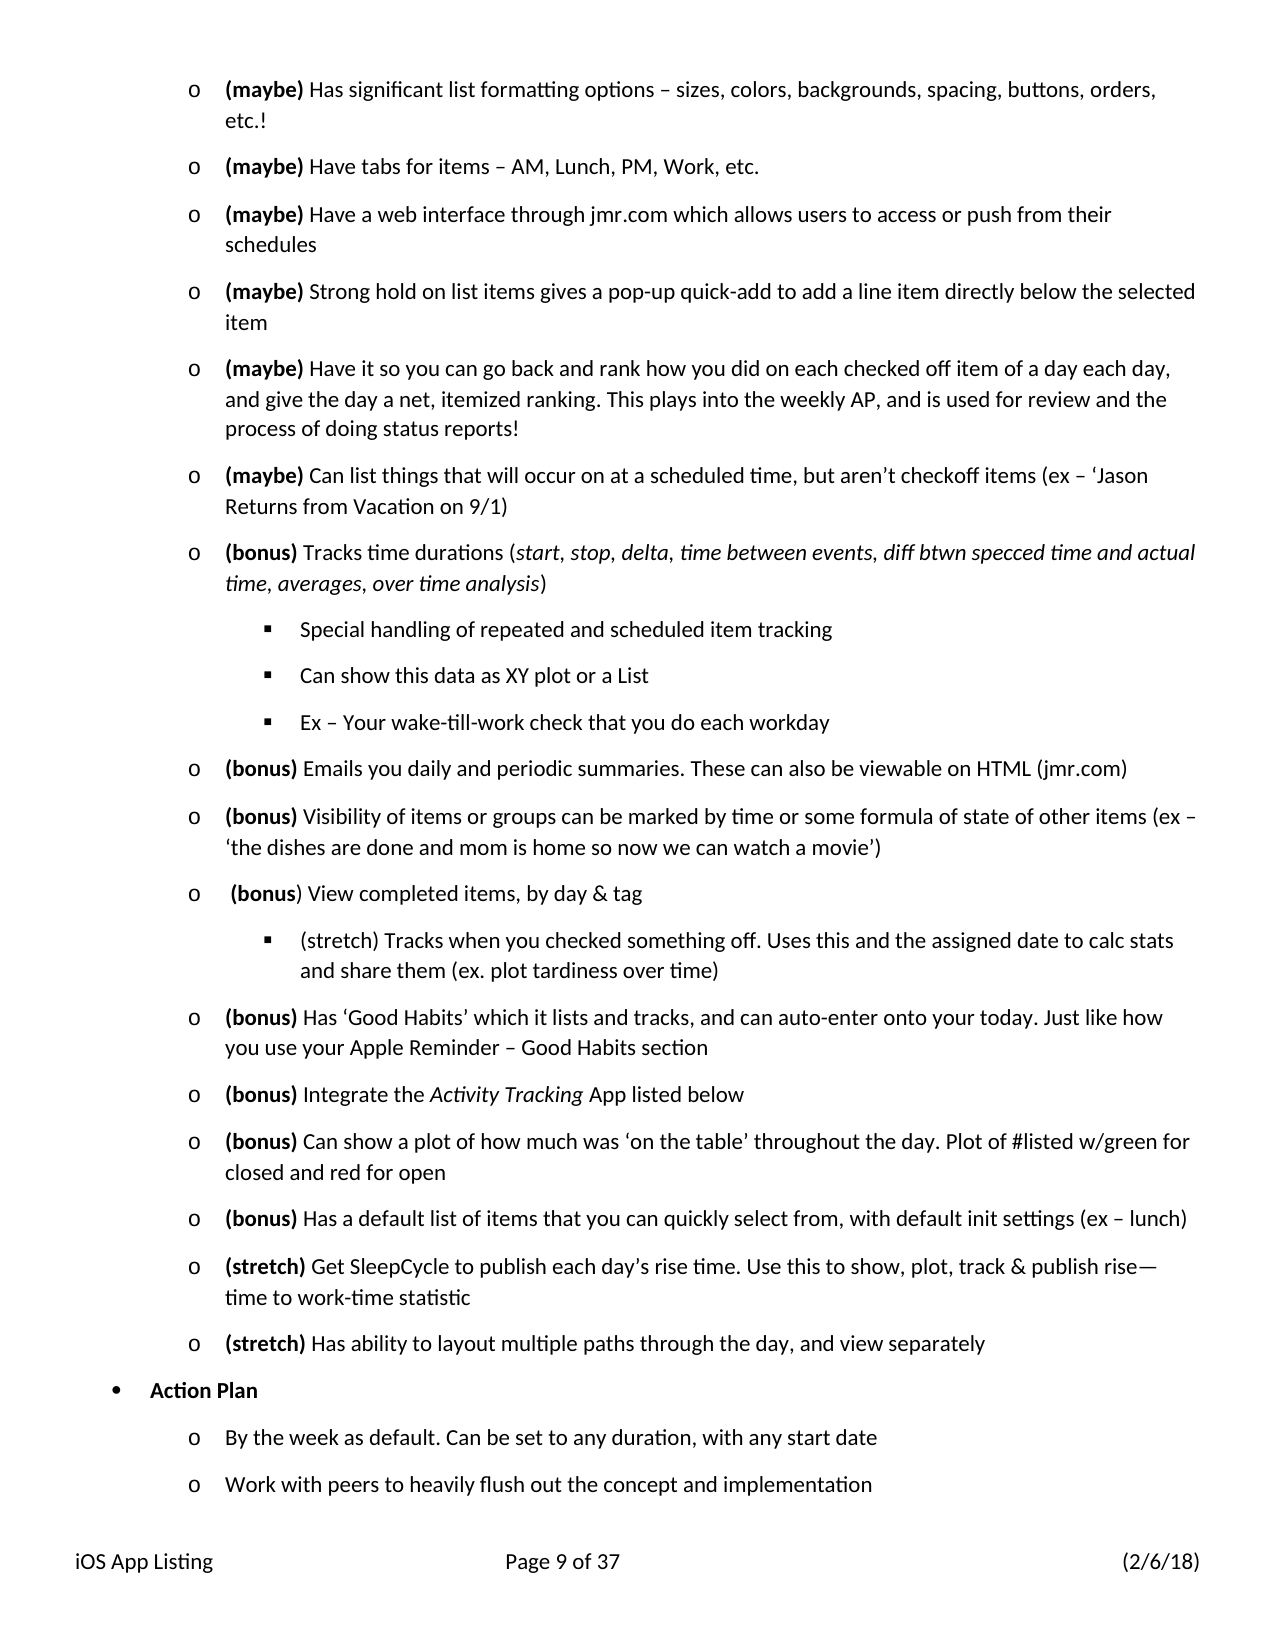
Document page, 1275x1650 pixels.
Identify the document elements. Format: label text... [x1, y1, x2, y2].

list Special handling of repeated and scheduled item tracking [262, 615, 1200, 643]
list (stretch) Get SleepCycle to publish each day’s rise time. Use this to show, plot, track & publish rise—time to work-time statistic [187, 1252, 1200, 1311]
list (bonus) Visibility of items or groups can be marked by time or some formula of state of other items (ex – ‘the dishes are done and mom is home so now we can watch a movie’) [187, 802, 1200, 861]
list (maybe) Have a web interface through jmr.com which allows users to access or push from their schedules [187, 200, 1200, 258]
list (maybe) Can list things that will occur on at a scheduled time, but aren’t checkoff items (ex – ‘Jason Returns from Vacation on 9/1) [187, 461, 1200, 520]
list Work with peers to heavily flush out the concept and implementation [187, 1471, 1200, 1500]
list (bonus) Integrate the Activity Tracking App listed below [187, 1080, 1200, 1109]
list By the week as default. Can be set to any duration, with any start date [187, 1423, 1200, 1452]
list (bonus) Tracks time durations (start, stop, delta, time between events, diff btwn specced time and actual time, averages, over time analysis) [187, 538, 1200, 597]
list (stretch) Has ability to layout multiple paths through the day, and view separately [187, 1329, 1200, 1358]
list (bonus) Can show a plot of how much was ‘on the table’ throughout the day. Plot of #listed w/green for closed and red for open [187, 1127, 1200, 1186]
list (bonus) Emails you daily and periodic summaries. These can also be viewable on HTML (jmr.com) [187, 754, 1200, 783]
list Ex – Your wake-till-work check that you do each workday [262, 708, 1200, 736]
list (bonus) View completed items, by day & tag [187, 879, 1200, 908]
list (maybe) Has significant list formatting options – sizes, colors, backgrounds, spacing, buttons, orders, etc.! [187, 75, 1200, 134]
list Can show this data as XY plot or a List [262, 662, 1200, 690]
list (stretch) Tracks when you checked something off. Uses this and the assigned date to calc stats and share them (ex. plot tardiness over time) [262, 927, 1200, 984]
list (maybe) Have it so you can go back and rank how you did on each checked off item of a day each day, and give the day a net, itemized ranking. This plays into the weekly AP, and is used for review and the process of doing status reports! [187, 354, 1200, 443]
list (bonus) Has ‘Good Habits’ which it lists and tracks, and can auto-enter onto your today. Just like how you use your Apple Reminder – Good Habits section [187, 1003, 1200, 1061]
list Action Plan [112, 1377, 1200, 1405]
list (bonus) Has a default list of items that you can quickly select from, with default init settings (ex – lunch) [187, 1204, 1200, 1234]
list (maybe) Strong hold on list items gives a pop-up quick-add to add a line item directly below the selected item [187, 277, 1200, 336]
list (maybe) Have tabs for items – AM, Lunch, PM, Work, etc. [187, 152, 1200, 181]
